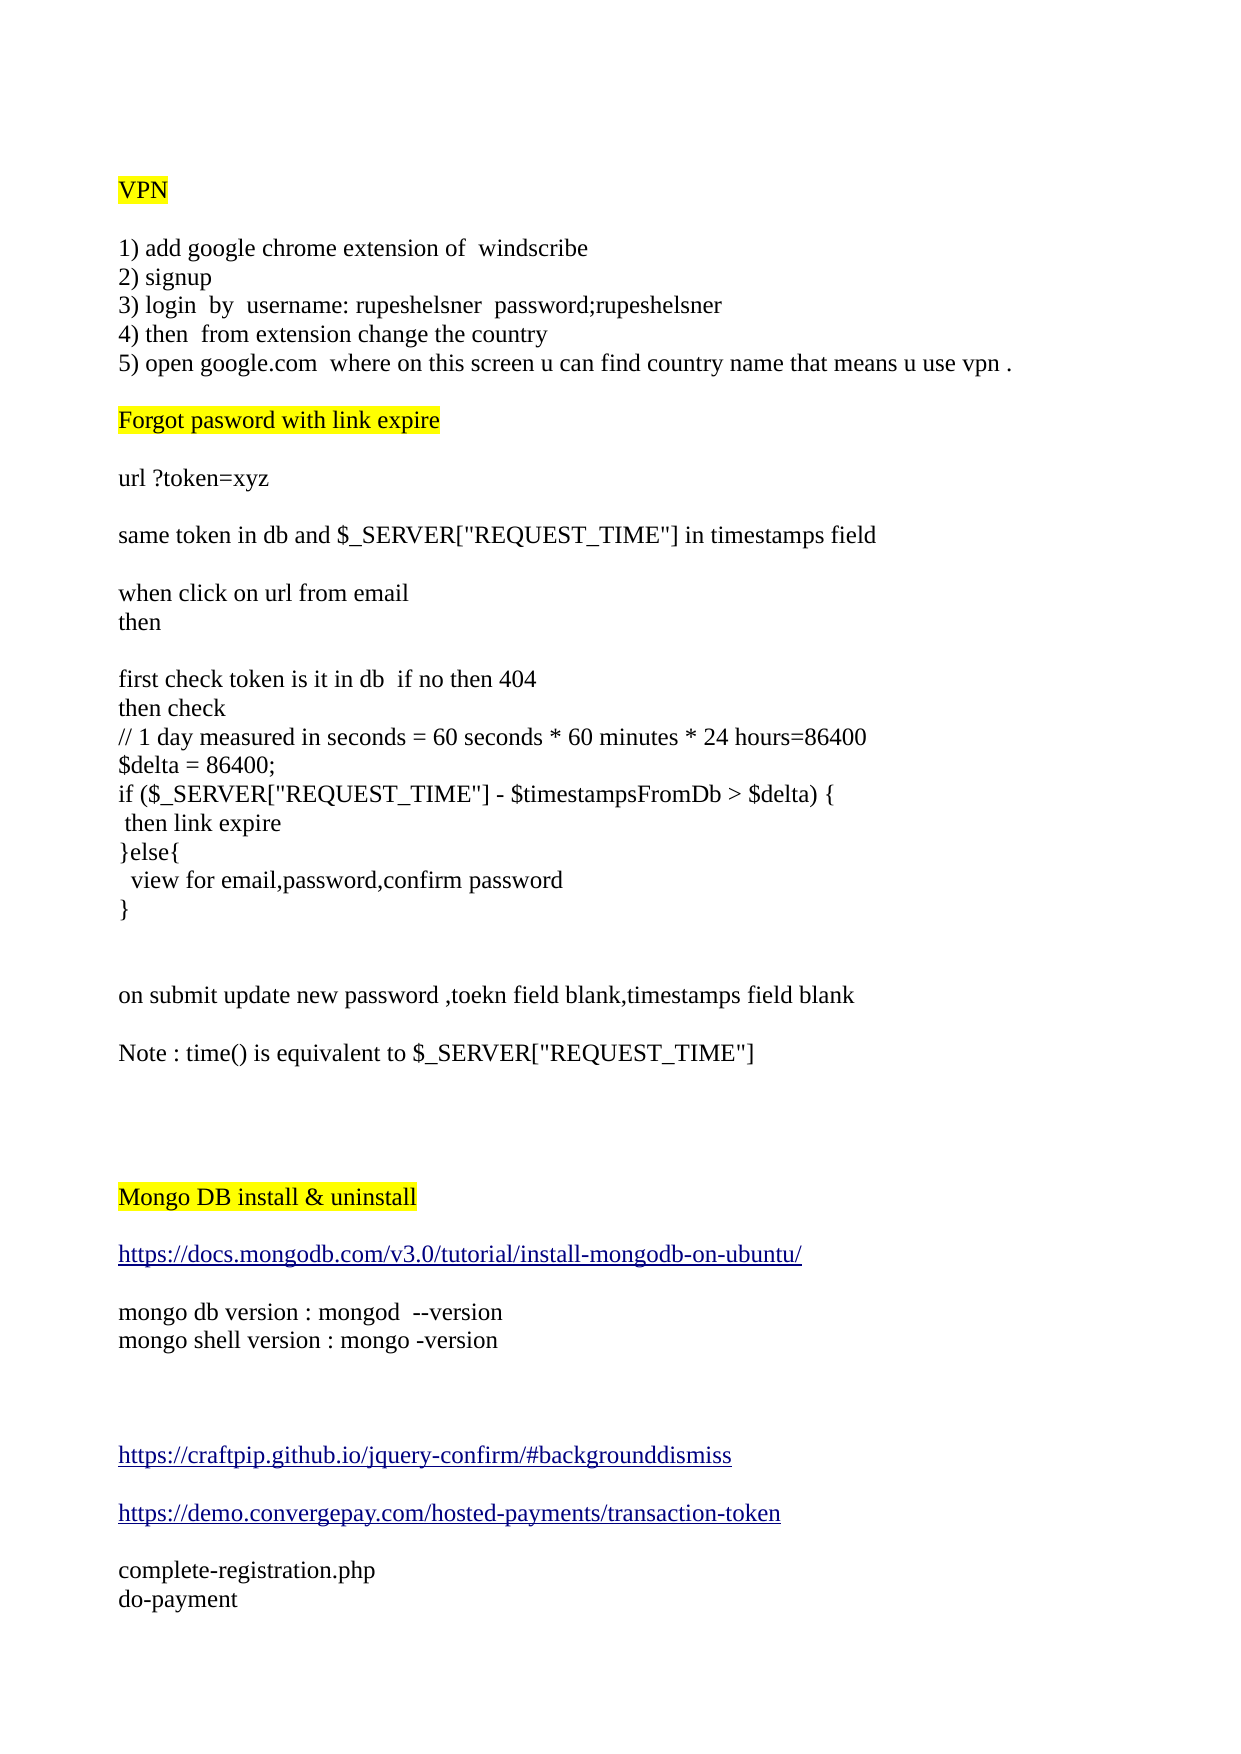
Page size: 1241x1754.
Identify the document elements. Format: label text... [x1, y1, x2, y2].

text } [118, 894, 1122, 923]
text then [118, 607, 1122, 636]
text when click on url from email [118, 578, 1122, 607]
text first check token is it in db if no then 404 [118, 664, 1122, 693]
text mongo db version : mongod --version [118, 1297, 1122, 1326]
text Note : time() is equivalent to $_SERVER["REQUEST_TIME"] [118, 1038, 1122, 1067]
text 1) add google chrome extension of windscribe [118, 233, 1122, 262]
text 2) signup [118, 262, 1122, 291]
text do-payment [118, 1584, 1122, 1613]
text 4) then from extension change the country [118, 319, 1122, 348]
text url ?token=xyz [118, 463, 1122, 492]
text 3) login by username: rupeshelsner password;rupeshelsner [118, 291, 1122, 319]
text Mongo DB install & uninstall [118, 1182, 1122, 1211]
text mongo shell version : mongo -version [118, 1326, 1122, 1354]
text }else{ [118, 837, 1122, 866]
text then link expire [118, 808, 1122, 837]
text https://demo.convergepay.com/hosted-payments/transaction-token [118, 1498, 1122, 1527]
text view for email,password,confirm password [118, 866, 1122, 894]
text complete-registration.php [118, 1556, 1122, 1584]
text then check [118, 693, 1122, 722]
text Forgot pasword with link expire [118, 406, 1122, 434]
text https://craftpip.github.io/jquery-confirm/#backgrounddismiss [118, 1441, 1122, 1469]
text VPN [118, 176, 1122, 204]
text on submit update new password ,toekn field blank,timestamps field blank [118, 981, 1122, 1009]
text same token in db and $_SERVER["REQUEST_TIME"] in timestamps field [118, 521, 1122, 549]
text $delta = 86400; [118, 751, 1122, 779]
text 5) open google.com where on this screen u can find country name that means u use vpn . [118, 348, 1122, 377]
text https://docs.mongodb.com/v3.0/tutorial/install-mongodb-on-ubuntu/ [118, 1239, 1122, 1268]
text // 1 day measured in seconds = 60 seconds * 60 minutes * 24 hours=86400 [118, 722, 1122, 751]
text if ($_SERVER["REQUEST_TIME"] - $timestampsFromDb > $delta) { [118, 779, 1122, 808]
